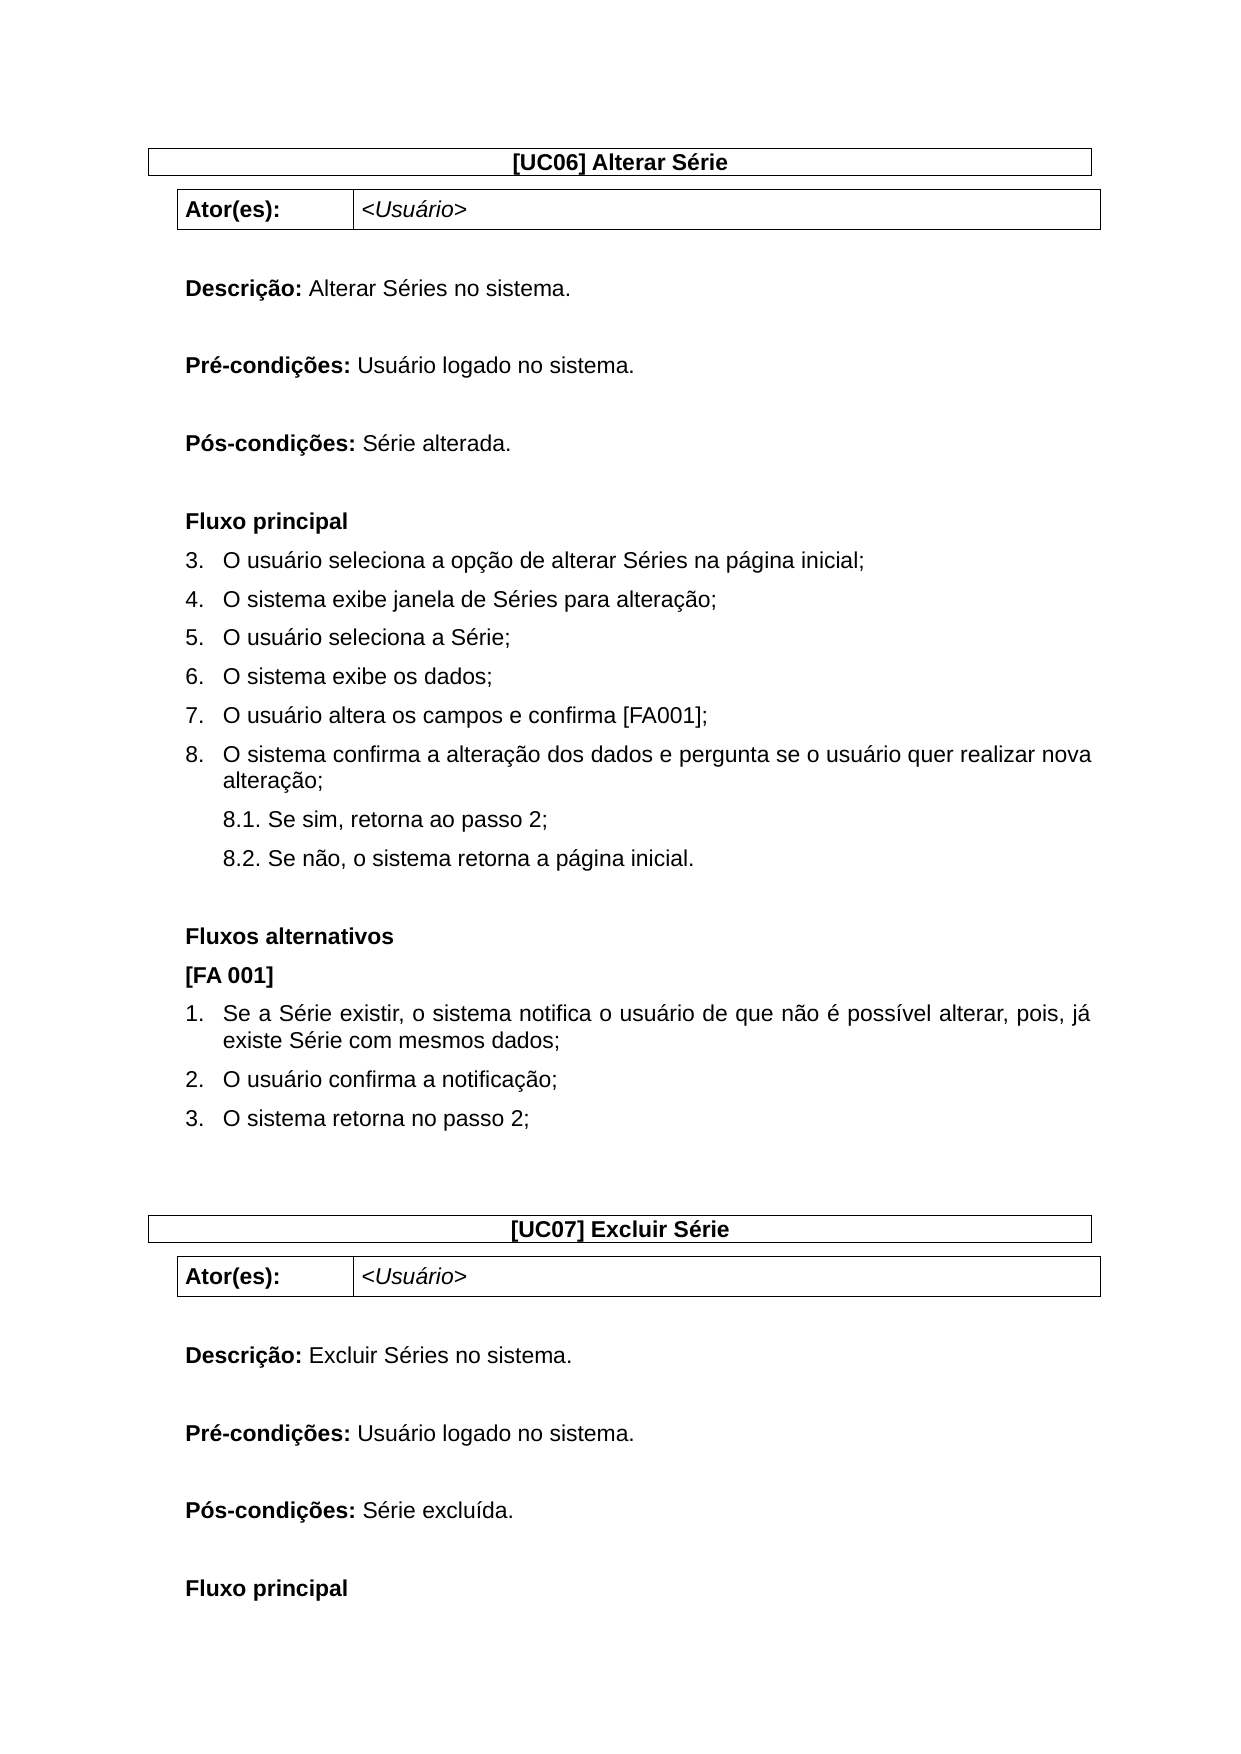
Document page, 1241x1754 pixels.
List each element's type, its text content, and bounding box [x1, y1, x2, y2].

list O usuário confirma a notificação; [185, 1066, 1092, 1092]
list O sistema confirma a alteração dos dados e pergunta se o usuário quer realizar nova alteração; [185, 741, 1092, 794]
text Descrição: Excluir Séries no sistema. [185, 1342, 1092, 1368]
text [UC07] Excluir Série [149, 1216, 1091, 1242]
list Se sim, retorna ao passo 2; [223, 806, 1092, 832]
table_header Ator(es): [178, 190, 353, 228]
text Pré-condições: Usuário logado no sistema. [185, 1419, 1092, 1446]
list O usuário seleciona a Série; [185, 624, 1092, 651]
table_header Ator(es): [178, 1257, 353, 1296]
text [UC06] Alterar Série [149, 149, 1091, 175]
table_header <Usuário> [354, 190, 1100, 228]
text Fluxo principal [185, 508, 1092, 534]
text Pré-condições: Usuário logado no sistema. [185, 352, 1092, 379]
list O sistema retorna no passo 2; [185, 1104, 1092, 1131]
list O usuário altera os campos e confirma [FA001]; [185, 702, 1092, 728]
list O usuário seleciona a opção de alterar Séries na página inicial; [185, 547, 1092, 573]
list Se a Série existir, o sistema notifica o usuário de que não é possível alterar, pois, já existe Série com mesmos dados; [185, 1000, 1092, 1053]
text Pós-condições: Série alterada. [185, 430, 1092, 456]
list O sistema exibe janela de Séries para alteração; [185, 586, 1092, 612]
list Se não, o sistema retorna a página inicial. [223, 845, 1092, 871]
text [FA 001] [148, 962, 1092, 988]
list O sistema exibe os dados; [185, 663, 1092, 689]
text Descrição: Alterar Séries no sistema. [185, 275, 1092, 301]
table_header <Usuário> [354, 1257, 1100, 1296]
text Fluxo principal [185, 1575, 1092, 1601]
text Fluxos alternativos [185, 923, 1092, 949]
text Pós-condições: Série excluída. [185, 1497, 1092, 1523]
